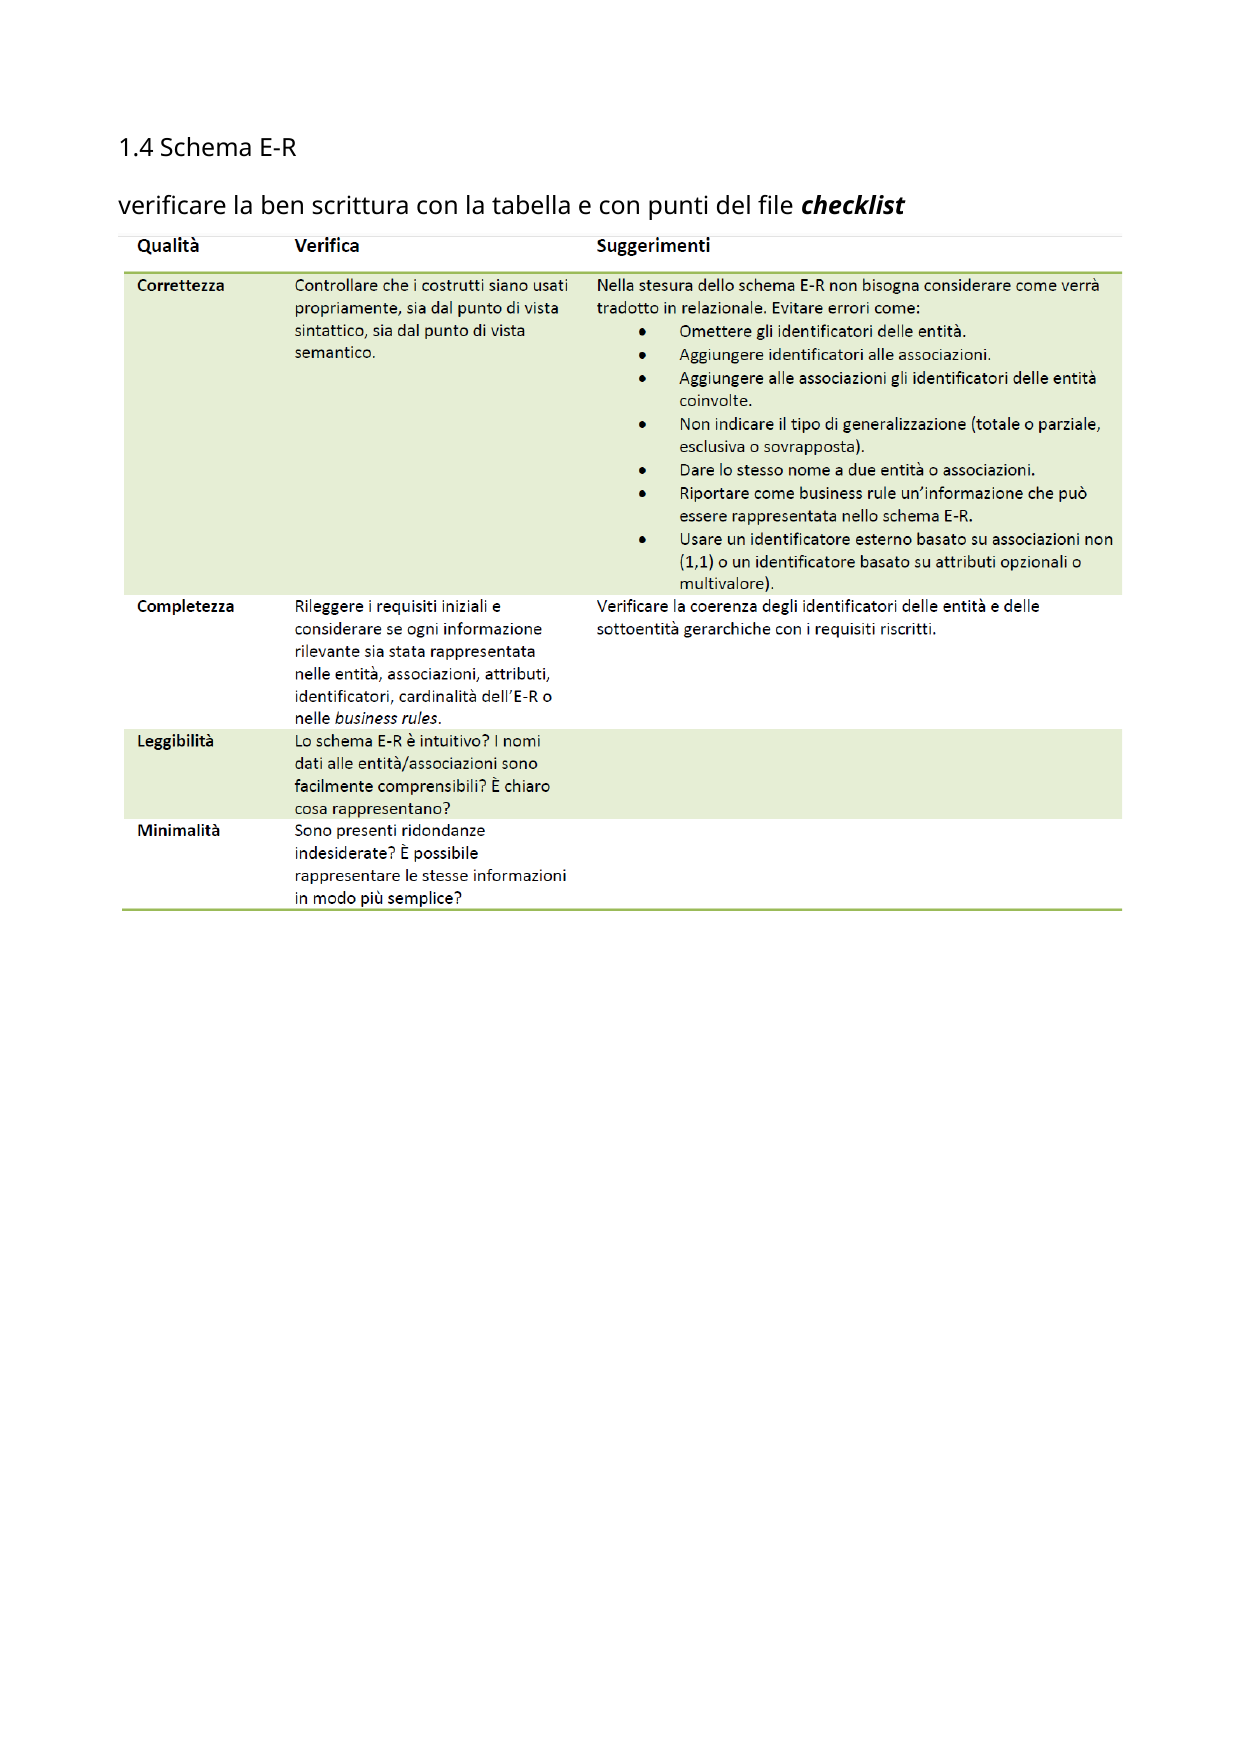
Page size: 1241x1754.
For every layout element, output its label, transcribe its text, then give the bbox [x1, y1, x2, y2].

picture [118, 233, 1123, 912]
text 1.4 Schema E-R [118, 130, 1122, 164]
text verificare la ben scrittura con la tabella e con punti del file checklist [118, 188, 1122, 222]
